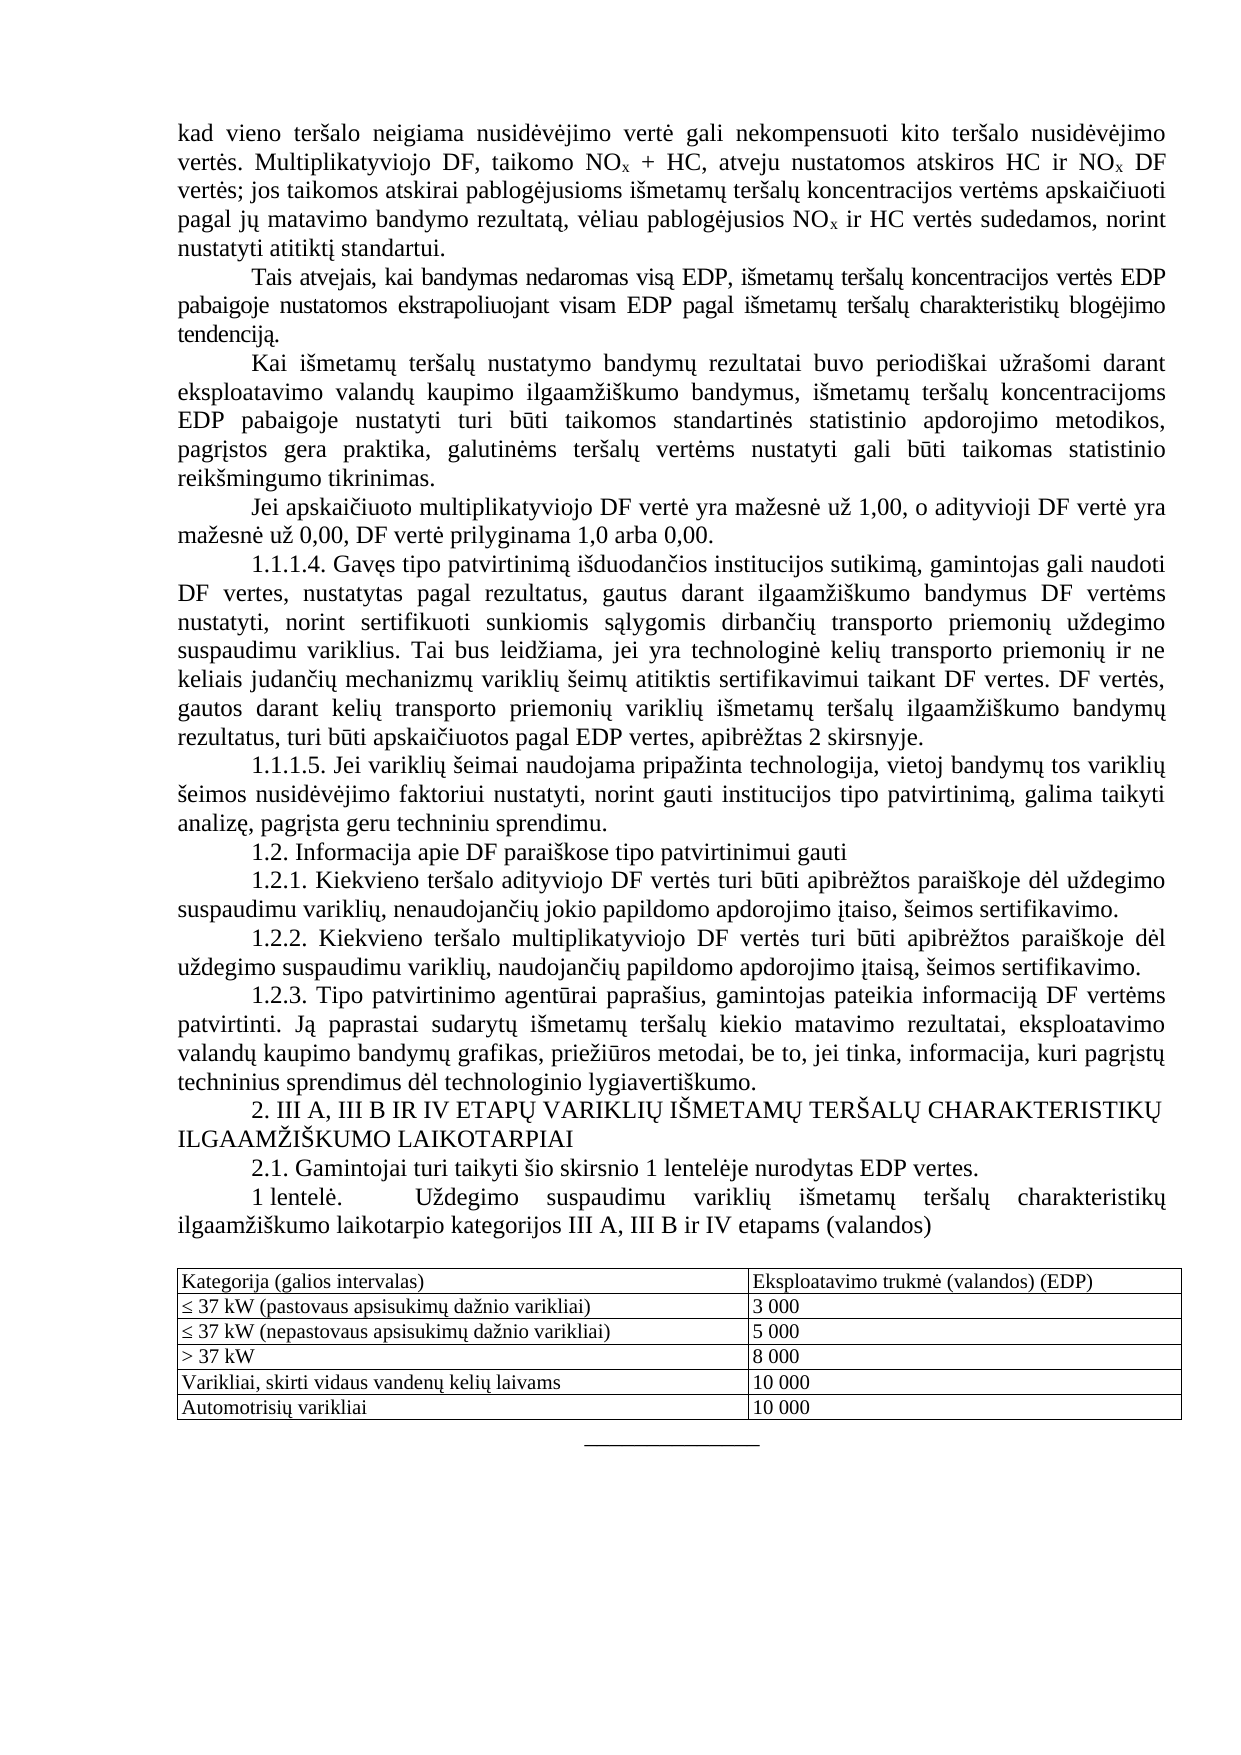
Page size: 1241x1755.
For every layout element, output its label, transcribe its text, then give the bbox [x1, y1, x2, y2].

text 2.1. Gamintojai turi taikyti šio skirsnio 1 lentelėje nurodytas EDP vertes. [177, 1153, 1166, 1182]
table_cell 3 000 [749, 1294, 1181, 1318]
table_cell 10 000 [749, 1395, 1181, 1419]
text 1.2.1. Kiekvieno teršalo adityviojo DF vertės turi būti apibrėžtos paraiškoje dėl uždegimo suspaudimu variklių, nenaudojančių jokio papildomo apdorojimo įtaiso, šeimos sertifikavimo. [177, 866, 1166, 923]
table_cell ≤ 37 kW (pastovaus apsisukimų dažnio varikliai) [178, 1294, 748, 1318]
table_header Eksploatavimo trukmė (valandos) (EDP) [749, 1269, 1181, 1293]
table_header Kategorija (galios intervalas) [178, 1269, 748, 1293]
text ______________ [177, 1420, 1166, 1448]
text Kai išmetamų teršalų nustatymo bandymų rezultatai buvo periodiškai užrašomi darant eksploatavimo valandų kaupimo ilgaamžiškumo bandymus, išmetamų teršalų koncentracijoms EDP pabaigoje nustatyti turi būti taikomos standartinės statistinio apdorojimo metodikos, pagrįstos gera praktika, galutinėms teršalų vertėms nustatyti gali būti taikomas statistinio reikšmingumo tikrinimas. [177, 348, 1166, 492]
text Jei apskaičiuoto multiplikatyviojo DF vertė yra mažesnė už 1,00, o adityvioji DF vertė yra mažesnė už 0,00, DF vertė prilyginama 1,0 arba 0,00. [177, 492, 1166, 549]
table_cell 8 000 [749, 1345, 1181, 1368]
text 1.1.1.4. Gavęs tipo patvirtinimą išduodančios institucijos sutikimą, gamintojas gali naudoti DF vertes, nustatytas pagal rezultatus, gautus darant ilgaamžiškumo bandymus DF vertėms nustatyti, norint sertifikuoti sunkiomis sąlygomis dirbančių transporto priemonių uždegimo suspaudimu variklius. Tai bus leidžiama, jei yra technologinė kelių transporto priemonių ir ne keliais judančių mechanizmų variklių šeimų atitiktis sertifikavimui taikant DF vertes. DF vertės, gautos darant kelių transporto priemonių variklių išmetamų teršalų ilgaamžiškumo bandymų rezultatus, turi būti apskaičiuotos pagal EDP vertes, apibrėžtas 2 skirsnyje. [177, 549, 1166, 751]
text 1.2.2. Kiekvieno teršalo multiplikatyviojo DF vertės turi būti apibrėžtos paraiškoje dėl uždegimo suspaudimu variklių, naudojančių papildomo apdorojimo įtaisą, šeimos sertifikavimo. [177, 923, 1166, 981]
text Tais atvejais, kai bandymas nedaromas visą EDP, išmetamų teršalų koncentracijos vertės EDP pabaigoje nustatomos ekstrapoliuojant visam EDP pagal išmetamų teršalų charakteristikų blogėjimo tendenciją. [177, 262, 1166, 348]
text 1.2.3. Tipo patvirtinimo agentūrai paprašius, gamintojas pateikia informaciją DF vertėms patvirtinti. Ją paprastai sudarytų išmetamų teršalų kiekio matavimo rezultatai, eksploatavimo valandų kaupimo bandymų grafikas, priežiūros metodai, be to, jei tinka, informacija, kuri pagrįstų techninius sprendimus dėl technologinio lygiavertiškumo. [177, 981, 1166, 1096]
table_cell ≤ 37 kW (nepastovaus apsisukimų dažnio varikliai) [178, 1319, 748, 1343]
text 1.1.1.5. Jei variklių šeimai naudojama pripažinta technologija, vietoj bandymų tos variklių šeimos nusidėvėjimo faktoriui nustatyti, norint gauti institucijos tipo patvirtinimą, galima taikyti analizę, pagrįsta geru techniniu sprendimu. [177, 751, 1166, 837]
table_cell Automotrisių varikliai [178, 1395, 748, 1419]
table_cell > 37 kW [178, 1345, 748, 1368]
table_cell 10 000 [749, 1370, 1181, 1394]
text 2. III A, III B IR IV ETAPŲ VARIKLIŲ IŠMETAMŲ TERŠALŲ CHARAKTERISTIKŲ ILGAAMŽIŠKUMO LAIKOTARPIAI [177, 1096, 1166, 1153]
table_cell Varikliai, skirti vidaus vandenų kelių laivams [178, 1370, 748, 1394]
table_cell 5 000 [749, 1319, 1181, 1343]
text kad vieno teršalo neigiama nusidėvėjimo vertė gali nekompensuoti kito teršalo nusidėvėjimo vertės. Multiplikatyviojo DF, taikomo NOx + HC, atveju nustatomos atskiros HC ir NOx DF vertės; jos taikomos atskirai pablogėjusioms išmetamų teršalų koncentracijos vertėms apskaičiuoti pagal jų matavimo bandymo rezultatą, vėliau pablogėjusios NOx ir HC vertės sudedamos, norint nustatyti atitiktį standartui. [177, 118, 1166, 262]
text 1 lentelė. Uždegimo suspaudimu variklių išmetamų teršalų charakteristikų ilgaamžiškumo laikotarpio kategorijos III A, III B ir IV etapams (valandos) [177, 1182, 1166, 1239]
text 1.2. Informacija apie DF paraiškose tipo patvirtinimui gauti [177, 837, 1166, 866]
